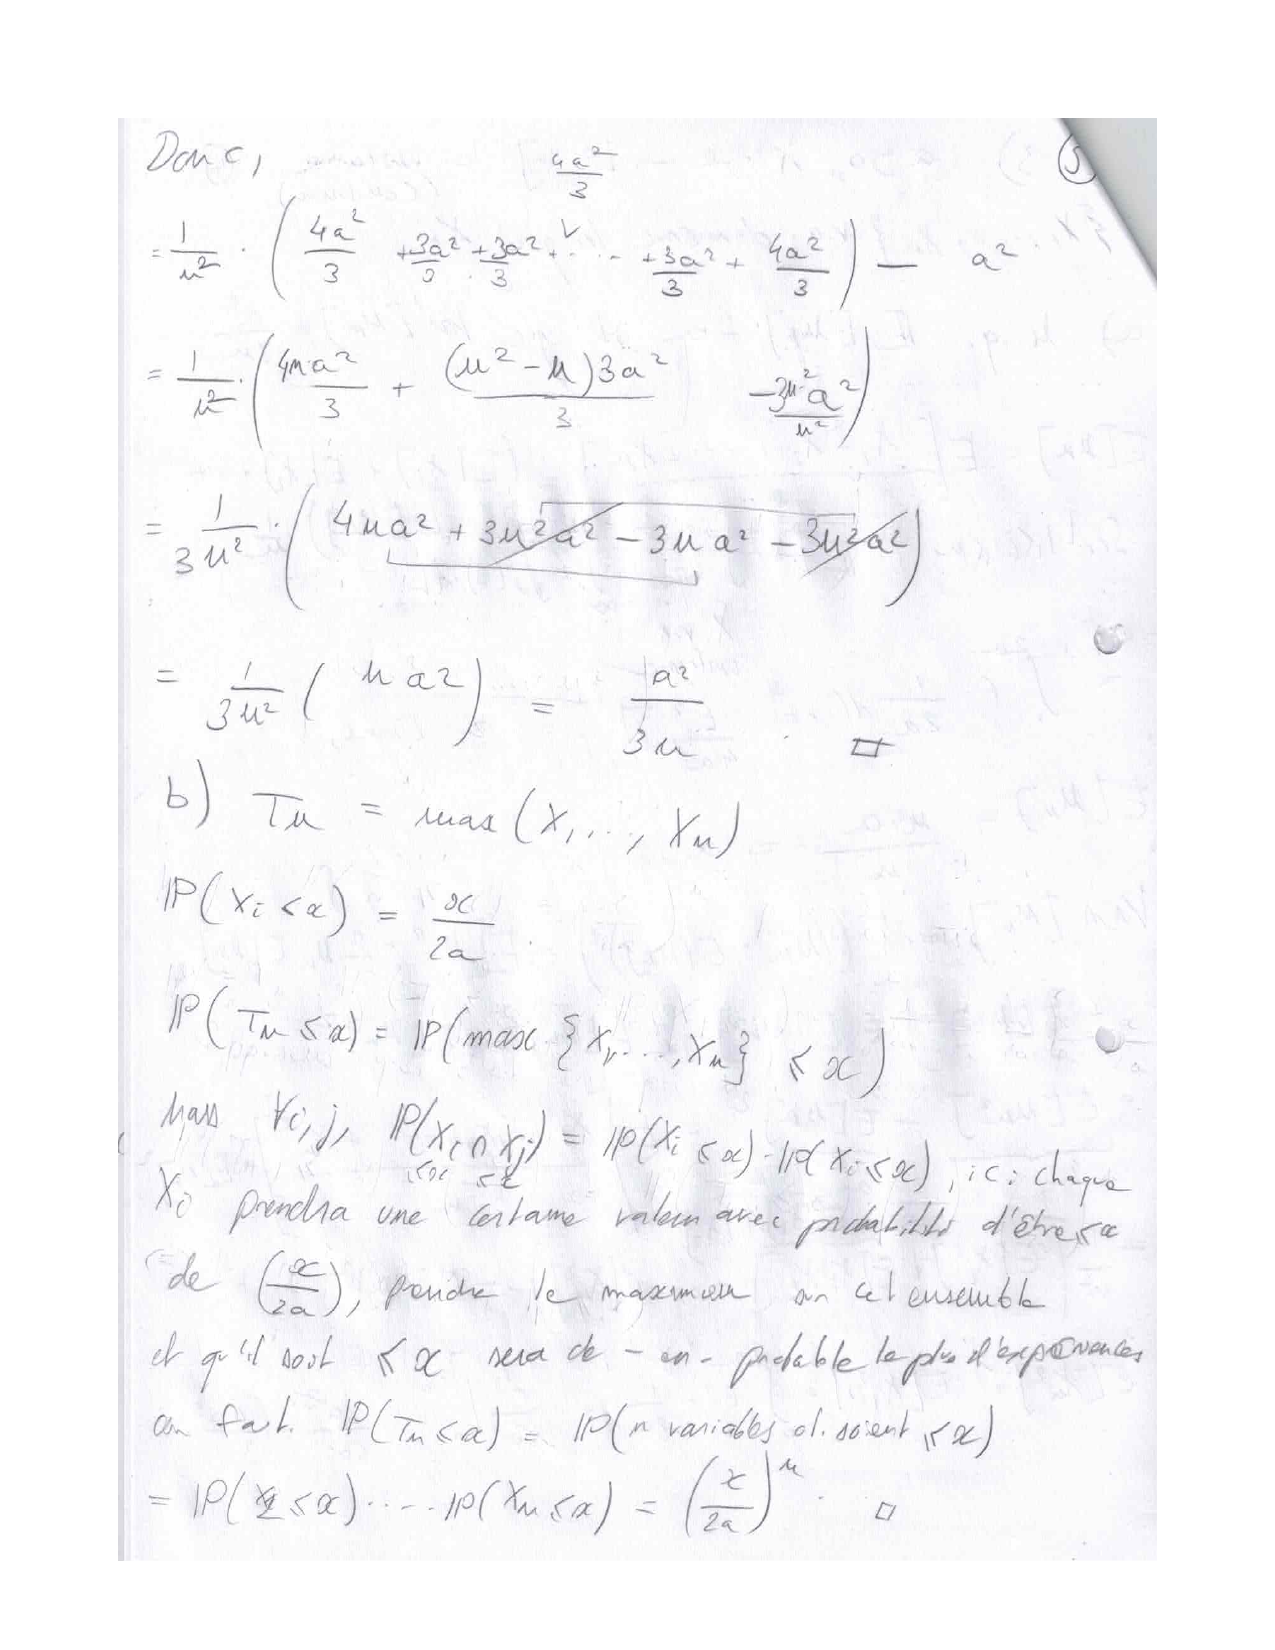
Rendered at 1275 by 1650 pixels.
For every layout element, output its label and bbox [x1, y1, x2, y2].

picture [118, 118, 1157, 1561]
